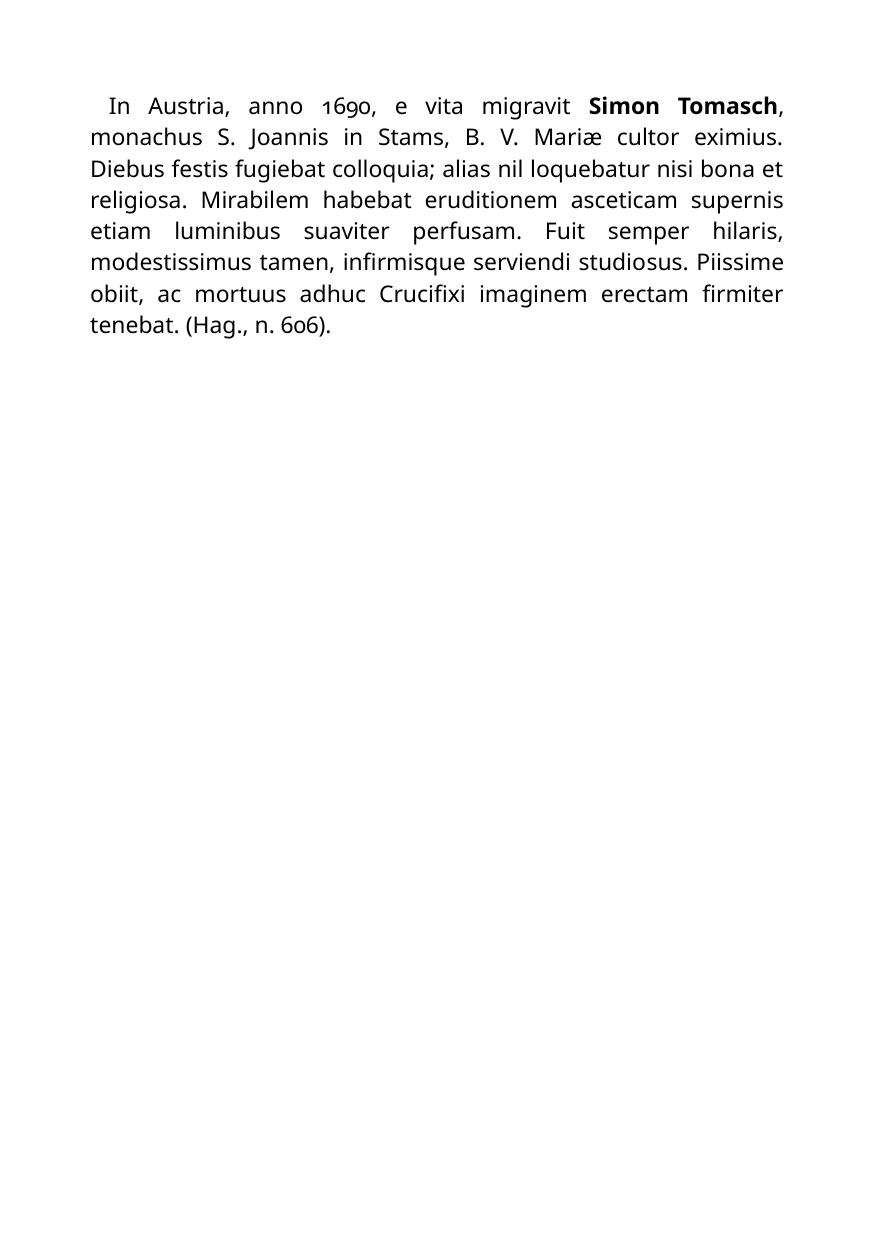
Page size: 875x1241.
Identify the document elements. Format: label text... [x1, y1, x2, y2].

text In Austria, anno 1690, e vita migravit Simon Tomasch, monachus S. Joannis in Stams, B. V. Mariæ cultor eximius. Diebus festis fugiebat colloquia; alias nil loquebatur nisi bona et religiosa. Mirabilem habebat eruditionem asceticam supernis etiam luminibus suaviter perfusam. Fuit semper hilaris, modestissimus tamen, infirmisque serviendi studio­sus. Piissime obiit, ac mortuus adhuc Crucifixi imaginem erectam firmiter tenebat. (Hag., n. 606). [90, 90, 784, 340]
